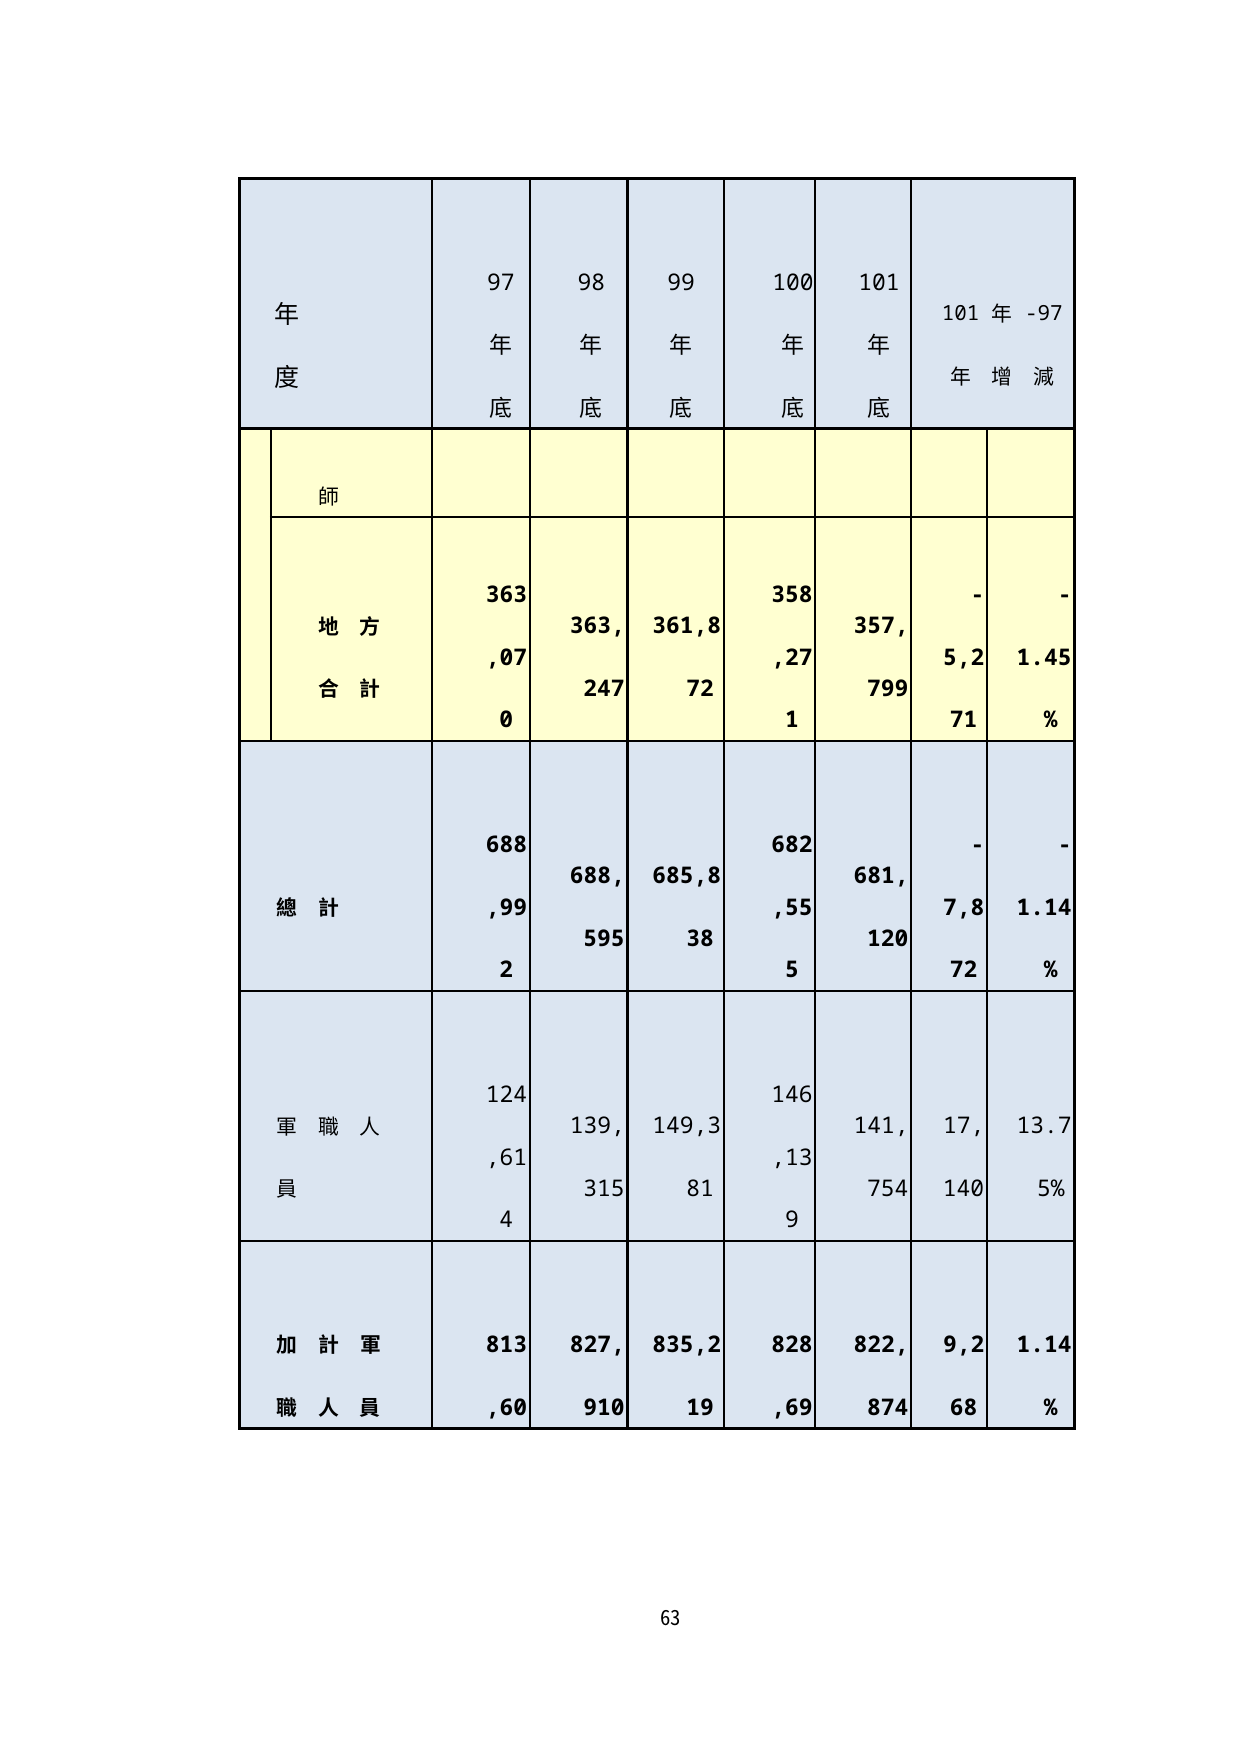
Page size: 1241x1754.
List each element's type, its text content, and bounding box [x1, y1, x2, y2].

table_cell 822,874 [816, 1242, 910, 1427]
table_header 年 度 [241, 180, 431, 427]
table_cell 地方合計 [272, 518, 431, 740]
table_header 99年底 [629, 180, 723, 427]
table_cell 363,247 [531, 518, 626, 740]
table_cell 358,271 [725, 518, 814, 740]
table_cell 685,838 [629, 742, 723, 990]
table_cell 828,69 [725, 1242, 814, 1427]
table_cell 124,614 [433, 992, 529, 1240]
table_cell [912, 430, 986, 516]
table_cell -1.45% [988, 518, 1073, 740]
table_cell 682,555 [725, 742, 814, 990]
table_cell 688,992 [433, 742, 529, 990]
table_header 100年底 [725, 180, 814, 427]
table_cell -1.14% [988, 742, 1073, 990]
table_cell -5,271 [912, 518, 986, 740]
table_cell [988, 430, 1073, 516]
table_cell [433, 430, 529, 516]
table_cell 363,070 [433, 518, 529, 740]
table_cell [816, 430, 910, 516]
table_cell 357,799 [816, 518, 910, 740]
table_cell 149,381 [629, 992, 723, 1240]
table_cell [241, 516, 270, 740]
table_header 97年底 [433, 180, 529, 427]
table_cell 軍職人員 [241, 992, 431, 1240]
table_cell 139,315 [531, 992, 626, 1240]
table_cell [629, 430, 723, 516]
table_cell 681,120 [816, 742, 910, 990]
table_cell [531, 430, 626, 516]
table_cell 827,910 [531, 1242, 626, 1427]
table_cell 146,139 [725, 992, 814, 1240]
table_cell 1.14% [988, 1242, 1073, 1427]
table_cell 835,219 [629, 1242, 723, 1427]
table_cell -7,872 [912, 742, 986, 990]
table_cell 9,268 [912, 1242, 986, 1427]
table_cell [241, 430, 270, 516]
table_cell 17,140 [912, 992, 986, 1240]
table_header 101年-97年增減 [912, 180, 1073, 427]
table_cell 141,754 [816, 992, 910, 1240]
table_cell 總計 [241, 742, 431, 990]
table_cell 688,595 [531, 742, 626, 990]
table_cell [725, 430, 814, 516]
table_cell 師 [272, 430, 431, 516]
table_cell 813,60 [433, 1242, 529, 1427]
table_header 98年底 [531, 180, 626, 427]
table_header 101年底 [816, 180, 910, 427]
table_cell 13.75% [988, 992, 1073, 1240]
table_cell 加計軍職人員 [241, 1242, 431, 1427]
table_cell 361,872 [629, 518, 723, 740]
